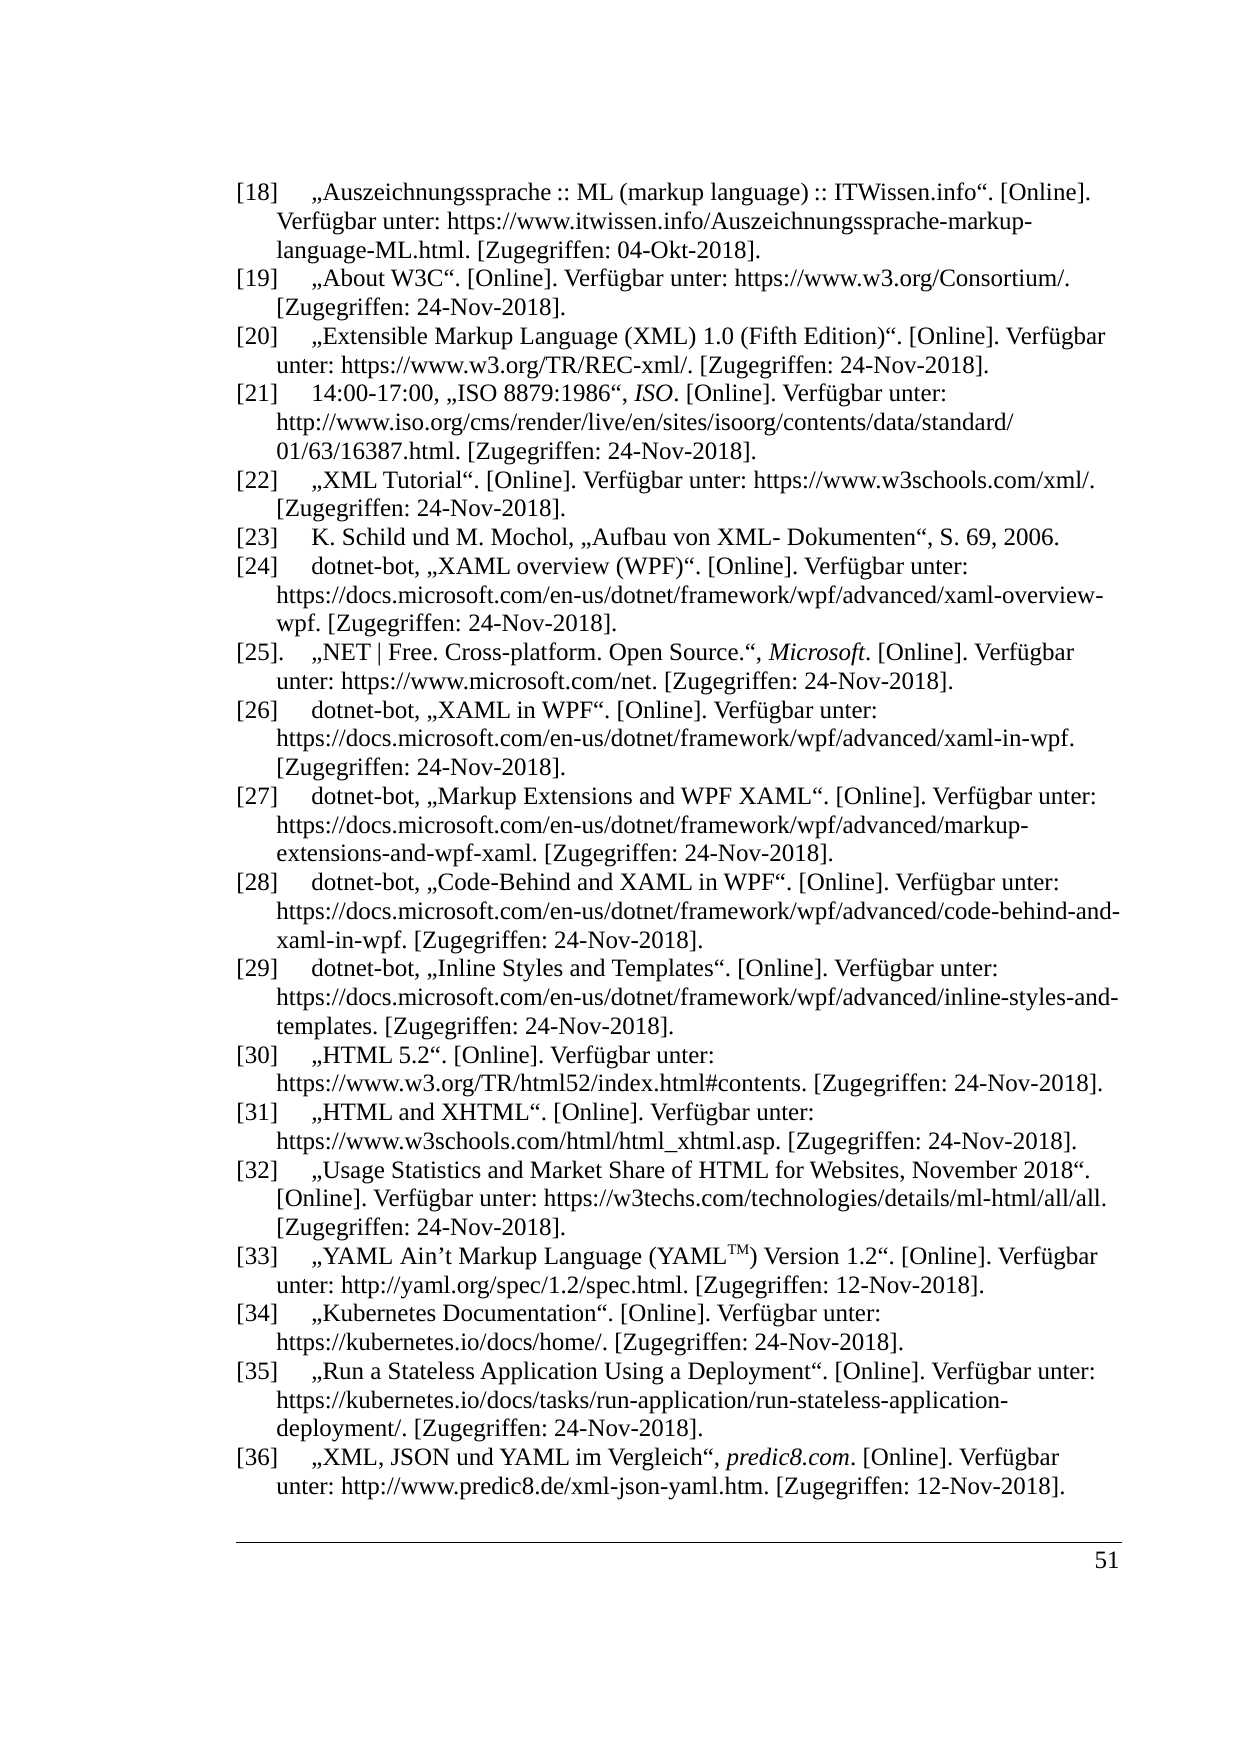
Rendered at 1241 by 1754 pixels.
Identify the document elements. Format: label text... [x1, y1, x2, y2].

text [31] „HTML and XHTML“. [Online]. Verfügbar unter: https://www.w3schools.com/html/html_xhtml.asp. [Zugegriffen: 24-Nov-2018]. [236, 1097, 1122, 1155]
text [30] „HTML 5.2“. [Online]. Verfügbar unter: https://www.w3.org/TR/html52/index.html#contents. [Zugegriffen: 24-Nov-2018]. [236, 1040, 1122, 1097]
text [26] dotnet-bot, „XAML in WPF“. [Online]. Verfügbar unter: https://docs.microsoft.com/en-us/dotnet/framework/wpf/advanced/xaml-in-wpf. [Zugegriffen: 24-Nov-2018]. [236, 695, 1122, 781]
text [35] „Run a Stateless Application Using a Deployment“. [Online]. Verfügbar unter: https://kubernetes.io/docs/tasks/run-application/run-stateless-application-deployment/. [Zugegriffen: 24-Nov-2018]. [236, 1356, 1122, 1442]
text [34] „Kubernetes Documentation“. [Online]. Verfügbar unter: https://kubernetes.io/docs/home/. [Zugegriffen: 24-Nov-2018]. [236, 1298, 1122, 1356]
text [18] „Auszeichnungssprache :: ML (markup language) :: ITWissen.info“. [Online]. Verfügbar unter: https://www.itwissen.info/Auszeichnungssprache-markup-language-ML.html. [Zugegriffen: 04-Okt-2018]. [236, 177, 1122, 263]
text [27] dotnet-bot, „Markup Extensions and WPF XAML“. [Online]. Verfügbar unter: https://docs.microsoft.com/en-us/dotnet/framework/wpf/advanced/markup-extensions-and-wpf-xaml. [Zugegriffen: 24-Nov-2018]. [236, 781, 1122, 867]
text [22] „XML Tutorial“. [Online]. Verfügbar unter: https://www.w3schools.com/xml/. [Zugegriffen: 24-Nov-2018]. [236, 465, 1122, 522]
text [28] dotnet-bot, „Code-Behind and XAML in WPF“. [Online]. Verfügbar unter: https://docs.microsoft.com/en-us/dotnet/framework/wpf/advanced/code-behind-and-xaml-in-wpf. [Zugegriffen: 24-Nov-2018]. [236, 867, 1122, 953]
text [29] dotnet-bot, „Inline Styles and Templates“. [Online]. Verfügbar unter: https://docs.microsoft.com/en-us/dotnet/framework/wpf/advanced/inline-styles-and-templates. [Zugegriffen: 24-Nov-2018]. [236, 953, 1122, 1040]
text [32] „Usage Statistics and Market Share of HTML for Websites, November 2018“. [Online]. Verfügbar unter: https://w3techs.com/technologies/details/ml-html/all/all. [Zugegriffen: 24-Nov-2018]. [236, 1155, 1122, 1241]
text [20] „Extensible Markup Language (XML) 1.0 (Fifth Edition)“. [Online]. Verfügbar unter: https://www.w3.org/TR/REC-xml/. [Zugegriffen: 24-Nov-2018]. [236, 321, 1122, 378]
text [24] dotnet-bot, „XAML overview (WPF)“. [Online]. Verfügbar unter: https://docs.microsoft.com/en-us/dotnet/framework/wpf/advanced/xaml-overview-wpf. [Zugegriffen: 24-Nov-2018]. [236, 551, 1122, 637]
text [25]. „NET | Free. Cross-platform. Open Source.“, Microsoft. [Online]. Verfügbar unter: https://www.microsoft.com/net. [Zugegriffen: 24-Nov-2018]. [236, 637, 1122, 695]
text [19] „About W3C“. [Online]. Verfügbar unter: https://www.w3.org/Consortium/. [Zugegriffen: 24-Nov-2018]. [236, 263, 1122, 321]
text [21] 14:00-17:00, „ISO 8879:1986“, ISO. [Online]. Verfügbar unter: http://www.iso.org/cms/render/live/en/sites/isoorg/contents/data/standard/01/63/16387.html. [Zugegriffen: 24-Nov-2018]. [236, 378, 1122, 465]
text [36] „XML, JSON und YAML im Vergleich“, predic8.com. [Online]. Verfügbar unter: http://www.predic8.de/xml-json-yaml.htm. [Zugegriffen: 12-Nov-2018]. [236, 1442, 1122, 1500]
text [33] „YAML Ain’t Markup Language (YAMLTM) Version 1.2“. [Online]. Verfügbar unter: http://yaml.org/spec/1.2/spec.html. [Zugegriffen: 12-Nov-2018]. [236, 1241, 1122, 1298]
text [23] K. Schild und M. Mochol, „Aufbau von XML- Dokumenten“, S. 69, 2006. [236, 522, 1122, 551]
